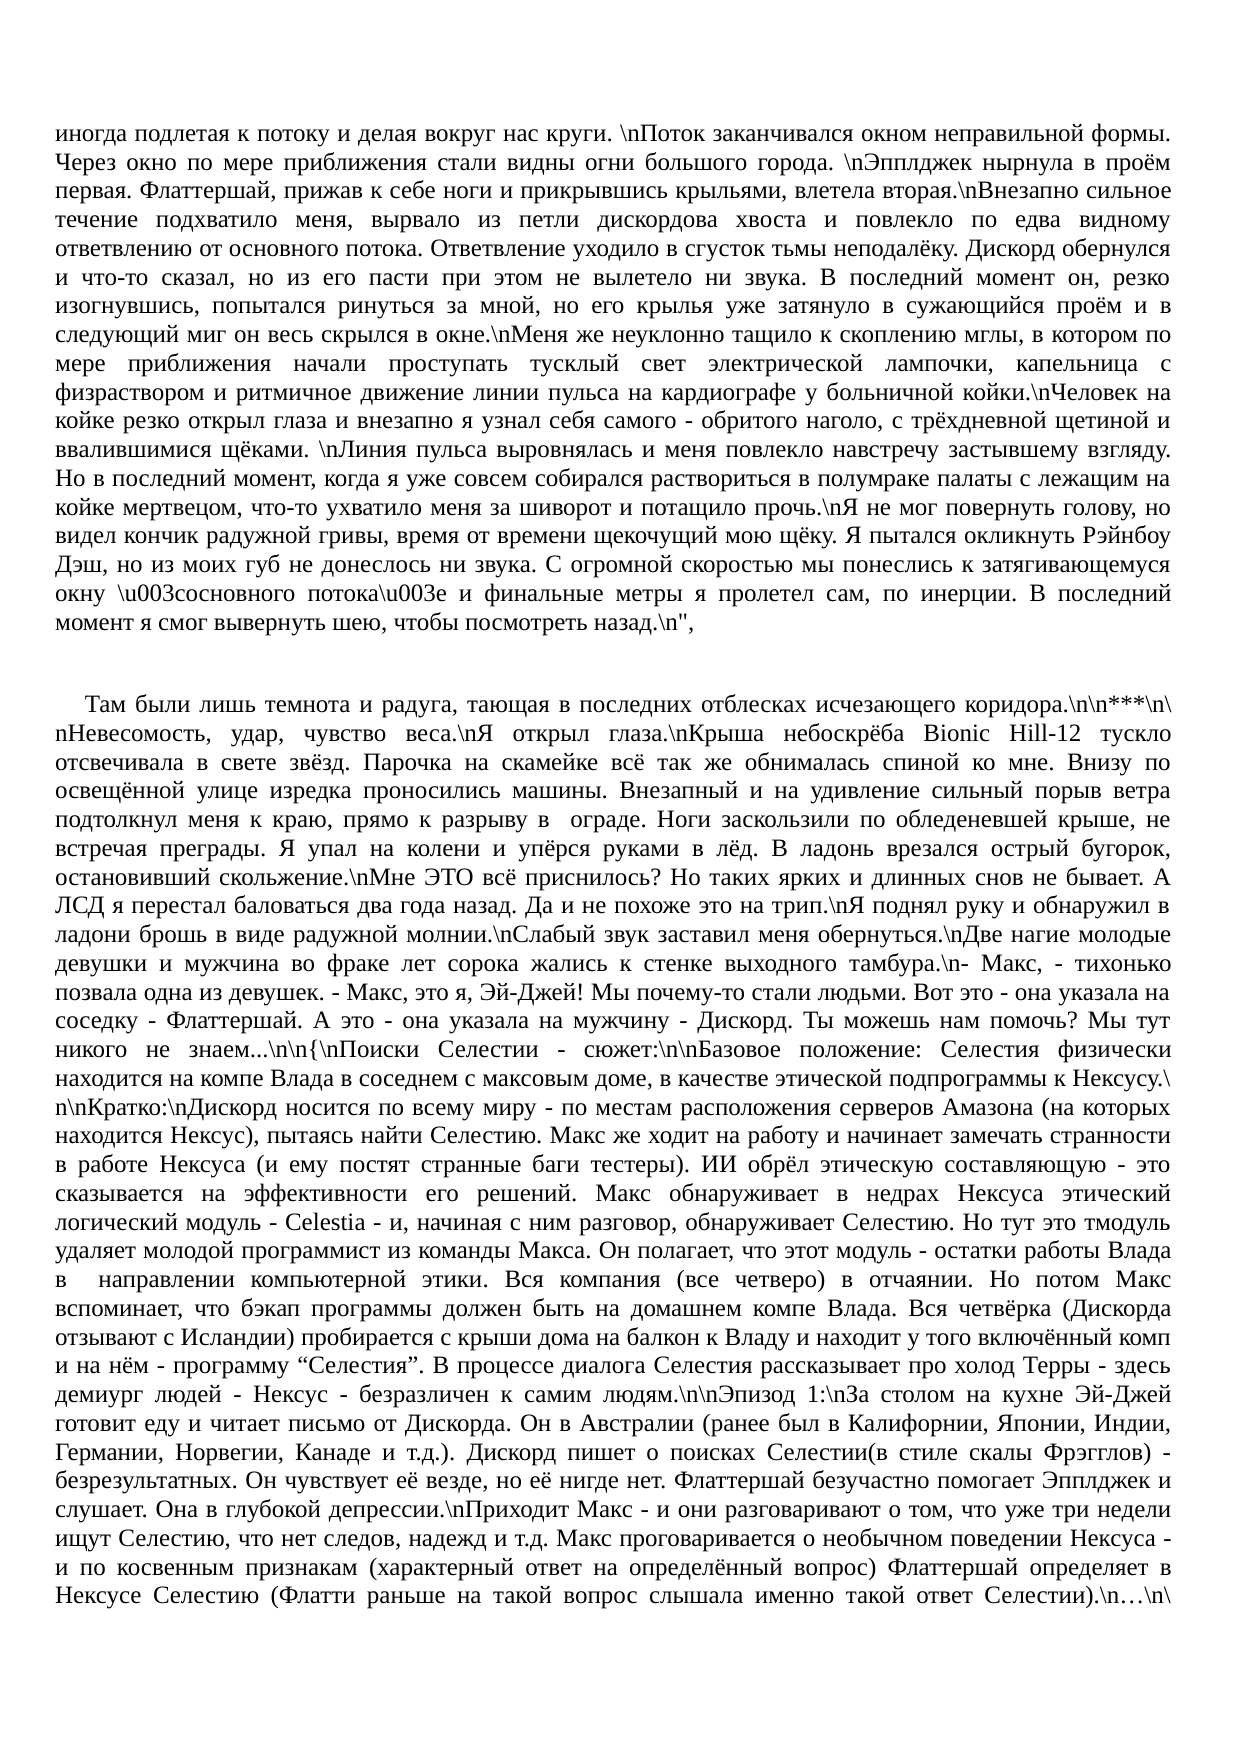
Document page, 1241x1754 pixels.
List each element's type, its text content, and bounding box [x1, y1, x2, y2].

text Там были лишь темнота и радуга, тающая в последних отблесках исчезающего коридора.\n\n***\n\nНевесомость, удар, чувство веса.\nЯ открыл глаза.\nКрыша небоскрёба Bionic Hill-12 тускло отсвечивала в свете звёзд. Парочка на скамейке всё так же обнималась спиной ко мне. Внизу по освещённой улице изредка проносились машины. Внезапный и на удивление сильный порыв ветра подтолкнул меня к краю, прямо к разрыву в ограде. Ноги заскользили по обледеневшей крыше, не встречая преграды. Я упал на колени и упёрся руками в лёд. В ладонь врезался острый бугорок, остановивший скольжение.\nМне ЭТО всё приснилось? Но таких ярких и длинных снов не бывает. А ЛСД я перестал баловаться два года назад. Да и не похоже это на трип.\nЯ поднял руку и обнаружил в ладони брошь в виде радужной молнии.\nСлабый звук заставил меня обернуться.\nДве нагие молодые девушки и мужчина во фраке лет сорока жались к стенке выходного тамбура.\n- Макс, - тихонько позвала одна из девушек. - Макс, это я, Эй-Джей! Мы почему-то стали людьми. Вот это - она указала на соседку - Флаттершай. А это - она указала на мужчину - Дискорд. Ты можешь нам помочь? Мы тут никого не знаем...\n\n{\nПоиски Селестии - сюжет:\n\nБазовое положение: Селестия физически находится на компе Влада в соседнем с максовым доме, в качестве этической подпрограммы к Нексусу.\n\nКратко:\nДискорд носится по всему миру - по местам расположения серверов Амазона (на которых находится Нексус), пытаясь найти Селестию. Макс же ходит на работу и начинает замечать странности в работе Нексуса (и ему постят странные баги тестеры). ИИ обрёл этическую составляющую - это сказывается на эффективности его решений. Макс обнаруживает в недрах Нексуса этический логический модуль - Celestia - и, начиная с ним разговор, обнаруживает Селестию. Но тут это тмодуль удаляет молодой программист из команды Макса. Он полагает, что этот модуль - остатки работы Влада в направлении компьютерной этики. Вся компания (все четверо) в отчаянии. Но потом Макс вспоминает, что бэкап программы должен быть на домашнем компе Влада. Вся четвёрка (Дискорда отзывают с Исландии) пробирается с крыши дома на балкон к Владу и находит у того включённый комп и на нём - программу “Селестия”. В процессе диалога Селестия рассказывает про холод Терры - здесь демиург людей - Нексус - безразличен к самим людям.\n\nЭпизод 1:\nЗа столом на кухне Эй-Джей готовит еду и читает письмо от Дискорда. Он в Австралии (ранее был в Калифорнии, Японии, Индии, Германии, Норвегии, Канаде и т.д.). Дискорд пишет о поисках Селестии(в стиле скалы Фрэгглов) - безрезультатных. Он чувствует её везде, но её нигде нет. Флаттершай безучастно помогает Эпплджек и слушает. Она в глубокой депрессии.\nПриходит Макс - и они разговаривают о том, что уже три недели ищут Селестию, что нет следов, надежд и т.д. Макс проговаривается о необычном поведении Нексуса - и по косвенным признакам (характерный ответ на определённый вопрос) Флаттершай определяет в Нексусе Селестию (Флатти раньше на такой вопрос слышала именно такой ответ Селестии).\n…\n\ [55, 689, 1172, 1609]
text иногда подлетая к потоку и делая вокруг нас круги. \nПоток заканчивался окном неправильной формы. Через окно по мере приближения стали видны огни большого города. \nЭпплджек нырнула в проём первая. Флаттершай, прижав к себе ноги и прикрывшись крыльями, влетела вторая.\nВнезапно сильное течение подхватило меня, вырвало из петли дискордова хвоста и повлекло по едва видному ответвлению от основного потока. Ответвление уходило в сгусток тьмы неподалёку. Дискорд обернулся и что-то сказал, но из его пасти при этом не вылетело ни звука. В последний момент он, резко изогнувшись, попытался ринуться за мной, но его крылья уже затянуло в сужающийся проём и в следующий миг он весь скрылся в окне.\nМеня же неуклонно тащило к скоплению мглы, в котором по мере приближения начали проступать тусклый свет электрической лампочки, капельница с физраствором и ритмичное движение линии пульса на кардиографе у больничной койки.\nЧеловек на койке резко открыл глаза и внезапно я узнал себя самого - обритого наголо, с трёхдневной щетиной и ввалившимися щёками. \nЛиния пульса выровнялась и меня повлекло навстречу застывшему взгляду. Но в последний момент, когда я уже совсем собирался раствориться в полумраке палаты с лежащим на койке мертвецом, что-то ухватило меня за шиворот и потащило прочь.\nЯ не мог повернуть голову, но видел кончик радужной гривы, время от времени щекочущий мою щёку. Я пытался окликнуть Рэйнбоу Дэш, но из моих губ не донеслось ни звука. С огромной скоростью мы понеслись к затягивающемуся окну \u003cосновного потока\u003e и финальные метры я пролетел сам, по инерции. В последний момент я смог вывернуть шею, чтобы посмотреть назад.\n", [55, 118, 1172, 636]
